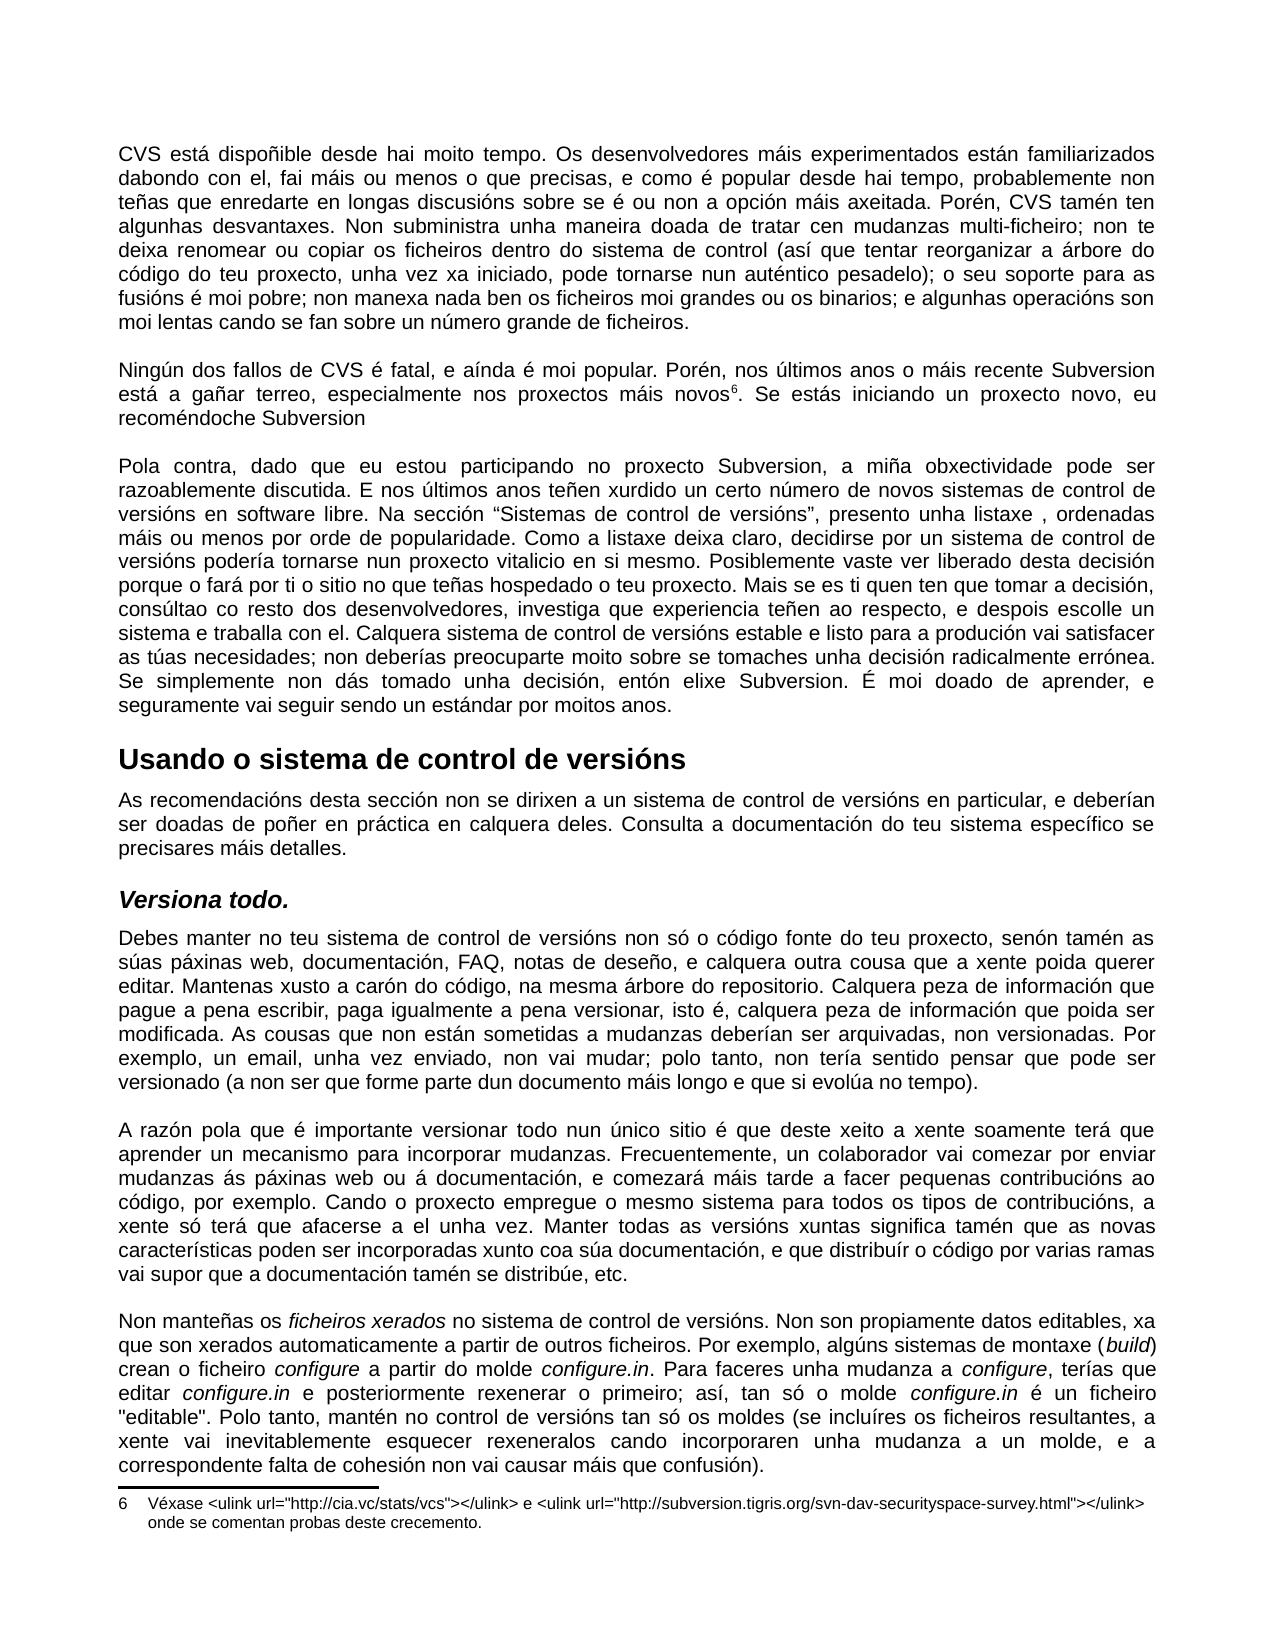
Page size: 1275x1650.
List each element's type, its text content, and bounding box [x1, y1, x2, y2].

text CVS está dispoñible desde hai moito tempo. Os desenvolvedores máis experimentados están familiarizados dabondo con el, fai máis ou menos o que precisas, e como é popular desde hai tempo, probablemente non teñas que enredarte en longas discusións sobre se é ou non a opción máis axeitada. Porén, CVS tamén ten algunhas desvantaxes. Non subministra unha maneira doada de tratar cen mudanzas multi-ficheiro; non te deixa renomear ou copiar os ficheiros dentro do sistema de control (así que tentar reorganizar a árbore do código do teu proxecto, unha vez xa iniciado, pode tornarse nun auténtico pesadelo); o seu soporte para as fusións é moi pobre; non manexa nada ben os ficheiros moi grandes ou os binarios; e algunhas operacións son moi lentas cando se fan sobre un número grande de ficheiros. [118, 142, 1157, 334]
text Debes manter no teu sistema de control de versións non só o código fonte do teu proxecto, senón tamén as súas páxinas web, documentación, FAQ, notas de deseño, e calquera outra cousa que a xente poida querer editar. Mantenas xusto a carón do código, na mesma árbore do repositorio. Calquera peza de información que pague a pena escribir, paga igualmente a pena versionar, isto é, calquera peza de información que poida ser modificada. As cousas que non están sometidas a mudanzas deberían ser arquivadas, non versionadas. Por exemplo, un email, unha vez enviado, non vai mudar; polo tanto, non tería sentido pensar que pode ser versionado (a non ser que forme parte dun documento máis longo e que si evolúa no tempo). [118, 926, 1157, 1094]
text Ningún dos fallos de CVS é fatal, e aínda é moi popular. Porén, nos últimos anos o máis recente Subversion está a gañar terreo, especialmente nos proxectos máis novos. Se estás iniciando un proxecto novo, eu recoméndoche Subversion [118, 358, 1157, 429]
subtitle Usando o sistema de control de versións [118, 742, 1157, 776]
subtitle Versiona todo. [118, 885, 1157, 913]
text Pola contra, dado que eu estou participando no proxecto Subversion, a miña obxectividade pode ser razoablemente discutida. E nos últimos anos teñen xurdido un certo número de novos sistemas de control de versións en software libre. Na sección “Sistemas de control de versións”, presento unha listaxe , ordenadas máis ou menos por orde de popularidade. Como a listaxe deixa claro, decidirse por un sistema de control de versións podería tornarse nun proxecto vitalicio en si mesmo. Posiblemente vaste ver liberado desta decisión porque o fará por ti o sitio no que teñas hospedado o teu proxecto. Mais se es ti quen ten que tomar a decisión, consúltao co resto dos desenvolvedores, investiga que experiencia teñen ao respecto, e despois escolle un sistema e traballa con el. Calquera sistema de control de versións estable e listo para a produción vai satisfacer as túas necesidades; non deberías preocuparte moito sobre se tomaches unha decisión radicalmente errónea. Se simplemente non dás tomado unha decisión, entón elixe Subversion. É moi doado de aprender, e seguramente vai seguir sendo un estándar por moitos anos. [118, 453, 1157, 717]
text Véxase <ulink url="http://cia.vc/stats/vcs"></ulink> e <ulink url="http://subversion.tigris.org/svn-dav-securityspace-survey.html"></ulink> onde se comentan probas deste crecemento. [118, 1493, 1157, 1532]
text A razón pola que é importante versionar todo nun único sitio é que deste xeito a xente soamente terá que aprender un mecanismo para incorporar mudanzas. Frecuentemente, un colaborador vai comezar por enviar mudanzas ás páxinas web ou á documentación, e comezará máis tarde a facer pequenas contribucións ao código, por exemplo. Cando o proxecto empregue o mesmo sistema para todos os tipos de contribucións, a xente só terá que afacerse a el unha vez. Manter todas as versións xuntas significa tamén que as novas características poden ser incorporadas xunto coa súa documentación, e que distribuír o código por varias ramas vai supor que a documentación tamén se distribúe, etc. [118, 1118, 1157, 1285]
text Non manteñas os ficheiros xerados no sistema de control de versións. Non son propiamente datos editables, xa que son xerados automaticamente a partir de outros ficheiros. Por exemplo, algúns sistemas de montaxe (build) crean o ficheiro configure a partir do molde configure.in. Para faceres unha mudanza a configure, terías que editar configure.in e posteriormente rexenerar o primeiro; así, tan só o molde configure.in é un ficheiro "editable". Polo tanto, mantén no control de versións tan só os moldes (se incluíres os ficheiros resultantes, a xente vai inevitablemente esquecer rexeneralos cando incorporaren unha mudanza a un molde, e a correspondente falta de cohesión non vai causar máis que confusión). [118, 1309, 1157, 1477]
text As recomendacións desta sección non se dirixen a un sistema de control de versións en particular, e deberían ser doadas de poñer en práctica en calquera deles. Consulta a documentación do teu sistema específico se precisares máis detalles. [118, 788, 1157, 860]
